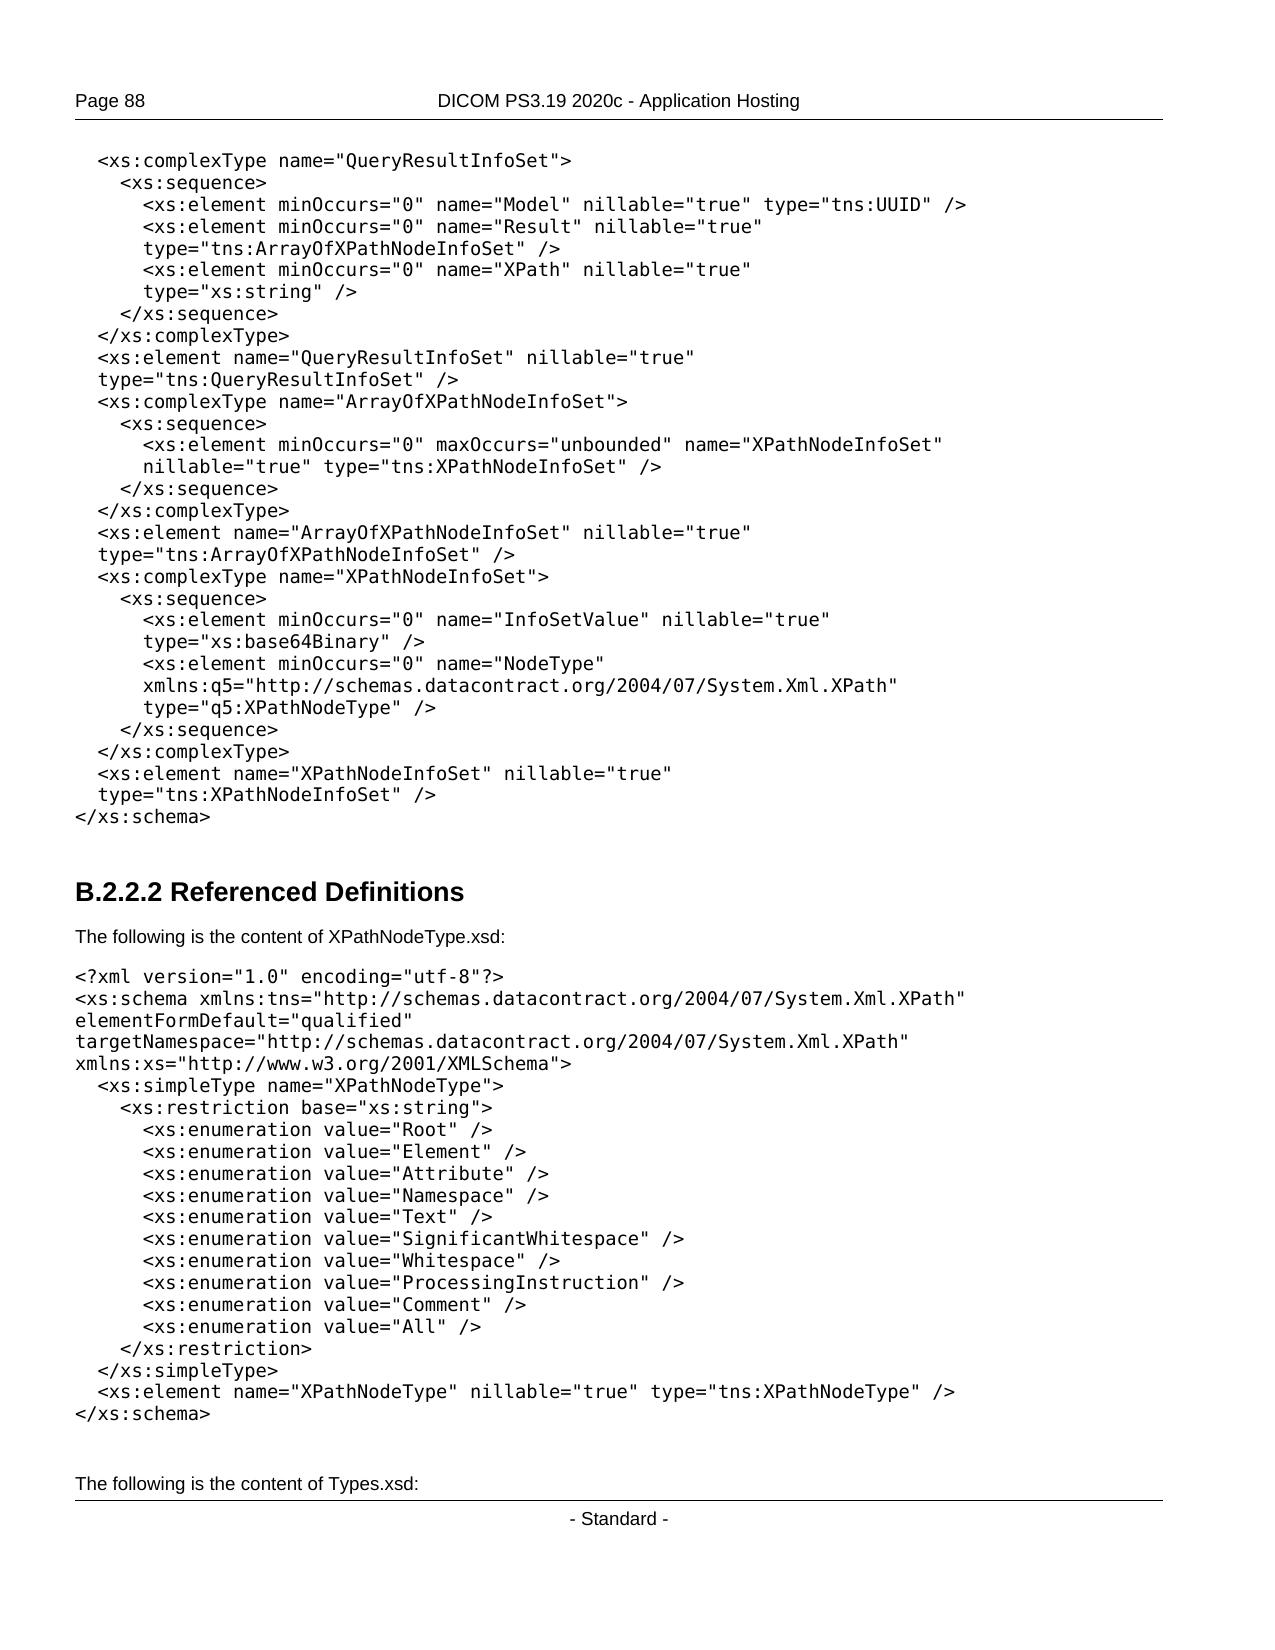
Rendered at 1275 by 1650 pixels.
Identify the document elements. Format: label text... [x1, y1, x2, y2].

text The following is the content of Types.xsd: [75, 1473, 1162, 1494]
text The following is the content of XPathNodeType.xsd: [75, 926, 1162, 947]
text <xs:complexType name="QueryResultInfoSet"> <xs:sequence> <xs:element minOccurs="0" name="Model" nillable="true" type="tns:UUID" /> <xs:element minOccurs="0" name="Result" nillable="true" type="tns:ArrayOfXPathNodeInfoSet" /> <xs:element minOccurs="0" name="XPath" nillable="true" type="xs:string" /> </xs:sequence> </xs:complexType> <xs:element name="QueryResultInfoSet" nillable="true" type="tns:QueryResultInfoSet" /> <xs:complexType name="ArrayOfXPathNodeInfoSet"> <xs:sequence> <xs:element minOccurs="0" maxOccurs="unbounded" name="XPathNodeInfoSet" nillable="true" type="tns:XPathNodeInfoSet" /> </xs:sequence> </xs:complexType> <xs:element name="ArrayOfXPathNodeInfoSet" nillable="true" type="tns:ArrayOfXPathNodeInfoSet" /> <xs:complexType name="XPathNodeInfoSet"> <xs:sequence> <xs:element minOccurs="0" name="InfoSetValue" nillable="true" type="xs:base64Binary" /> <xs:element minOccurs="0" name="NodeType" xmlns:q5="http://schemas.datacontract.org/2004/07/System.Xml.XPath" type="q5:XPathNodeType" /> </xs:sequence> </xs:complexType> <xs:element name="XPathNodeInfoSet" nillable="true" type="tns:XPathNodeInfoSet" /> </xs:schema> [75, 150, 1162, 857]
text <?xml version="1.0" encoding="utf-8"?> <xs:schema xmlns:tns="http://schemas.datacontract.org/2004/07/System.Xml.XPath" elementFormDefault="qualified" targetNamespace="http://schemas.datacontract.org/2004/07/System.Xml.XPath" xmlns:xs="http://www.w3.org/2001/XMLSchema"> <xs:simpleType name="XPathNodeType"> <xs:restriction base="xs:string"> <xs:enumeration value="Root" /> <xs:enumeration value="Element" /> <xs:enumeration value="Attribute" /> <xs:enumeration value="Namespace" /> <xs:enumeration value="Text" /> <xs:enumeration value="SignificantWhitespace" /> <xs:enumeration value="Whitespace" /> <xs:enumeration value="ProcessingInstruction" /> <xs:enumeration value="Comment" /> <xs:enumeration value="All" /> </xs:restriction> </xs:simpleType> <xs:element name="XPathNodeType" nillable="true" type="tns:XPathNodeType" /> </xs:schema> [75, 966, 1162, 1454]
text B.2.2.2 Referenced Definitions [75, 876, 1162, 907]
